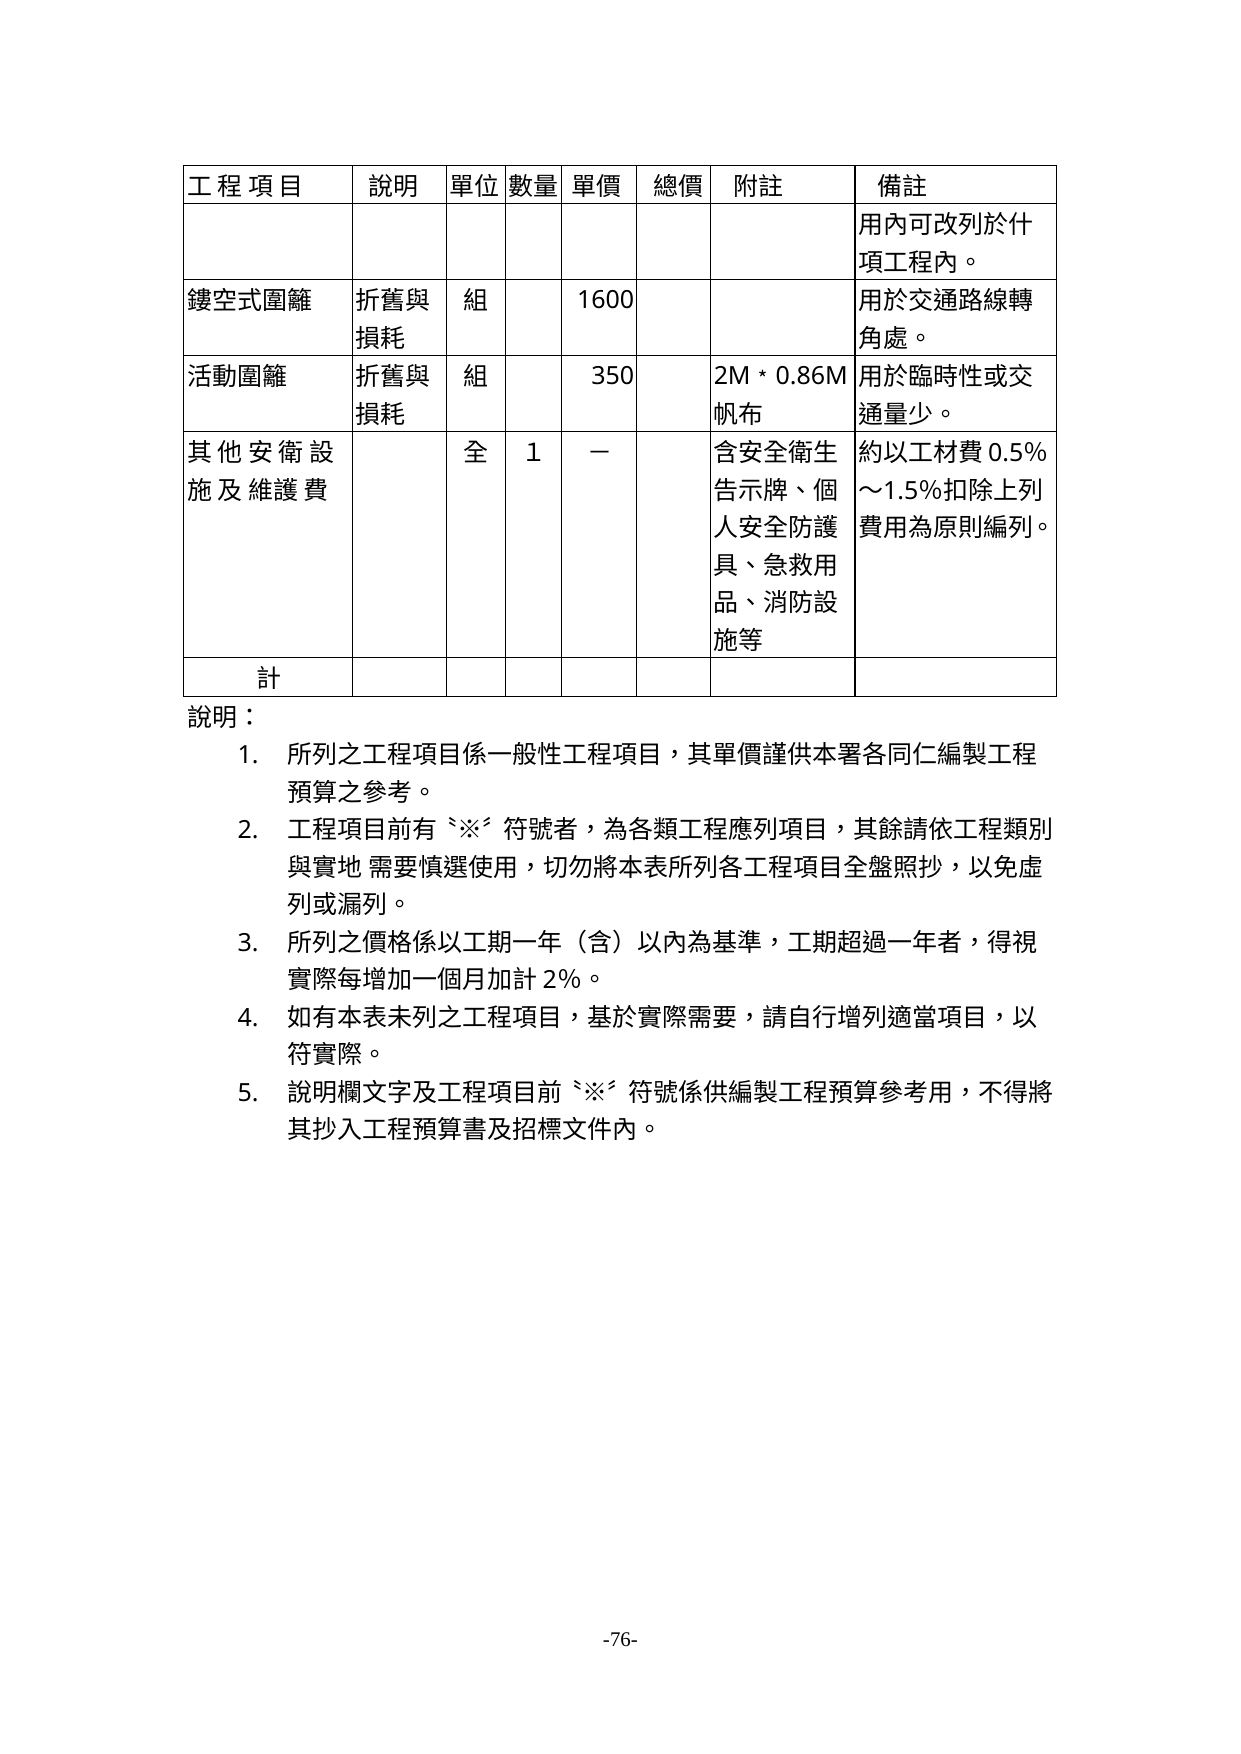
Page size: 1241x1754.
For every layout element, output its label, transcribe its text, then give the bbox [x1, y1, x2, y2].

list 工程項目前有〝※〞符號者，為各類工程應列項目，其餘請依工程類別與實地 需要慎選使用，切勿將本表所列各工程項目全盤照抄，以免虛列或漏列。 [237, 809, 1053, 922]
table_cell [353, 204, 446, 279]
table_cell [711, 204, 854, 279]
table_header 工 程 項 目 [184, 166, 352, 203]
list 如有本表未列之工程項目，基於實際需要，請自行增列適當項目，以符實際。 [237, 997, 1053, 1072]
table_cell [637, 280, 710, 355]
table_cell 活動圍籬 [184, 356, 352, 431]
table_cell [637, 204, 710, 279]
table_cell [353, 432, 446, 657]
table_header 單位 [447, 166, 505, 203]
table_header 單價 [562, 166, 636, 203]
table_cell 組 [447, 280, 505, 355]
table_cell 用於交通路線轉角處。 [856, 280, 1056, 355]
table_cell 350 [562, 356, 636, 431]
table_cell 計 [184, 658, 352, 696]
table_cell 1600 [562, 280, 636, 355]
table_cell １ [506, 432, 561, 657]
table_cell [506, 280, 561, 355]
table_cell 2Μ﹡0.86Μ帆布 [711, 356, 854, 431]
table_cell [711, 280, 854, 355]
table_cell 用內可改列於什項工程內。 [856, 204, 1056, 279]
table_cell [856, 658, 1056, 696]
list 說明欄文字及工程項目前〝※〞符號係供編製工程預算參考用，不得將其抄入工程預算書及招標文件內。 [237, 1072, 1053, 1147]
table_cell － [562, 432, 636, 657]
table_cell [637, 658, 710, 696]
table_cell [353, 658, 446, 696]
table_cell 組 [447, 356, 505, 431]
table_cell [711, 658, 854, 696]
table_cell 折舊與損耗 [353, 280, 446, 355]
table_cell [637, 356, 710, 431]
table_cell [506, 204, 561, 279]
table_cell 含安全衛生告示牌、個人安全防護具、急救用品、消防設施等 [711, 432, 854, 657]
table_cell 折舊與損耗 [353, 356, 446, 431]
table_header 備註 [856, 166, 1056, 203]
table_cell [184, 204, 352, 279]
list 所列之價格係以工期一年（含）以內為基準，工期超過一年者，得視實際每增加一個月加計2％。 [237, 922, 1053, 997]
list 所列之工程項目係一般性工程項目，其單價謹供本署各同仁編製工程預算之參考。 [237, 734, 1053, 809]
table_cell 全 [447, 432, 505, 657]
table_cell 鏤空式圍籬 [184, 280, 352, 355]
table_cell [447, 204, 505, 279]
table_header 附註 [711, 166, 854, 203]
table_cell [562, 204, 636, 279]
table_header 總價 [637, 166, 710, 203]
table_header 數量 [506, 166, 561, 203]
table_cell [562, 658, 636, 696]
table_cell [637, 432, 710, 657]
text 說明： [187, 697, 1053, 734]
table_cell 約以工材費0.5％～1.5％扣除上列費用為原則編列。 [856, 432, 1056, 657]
table_cell [506, 356, 561, 431]
table_cell 用於臨時性或交通量少。 [856, 356, 1056, 431]
table_header 說明 [353, 166, 446, 203]
table_cell 其 他 安 衛 設施 及 維護 費 [184, 432, 352, 657]
table_cell [506, 658, 561, 696]
table_cell [447, 658, 505, 696]
